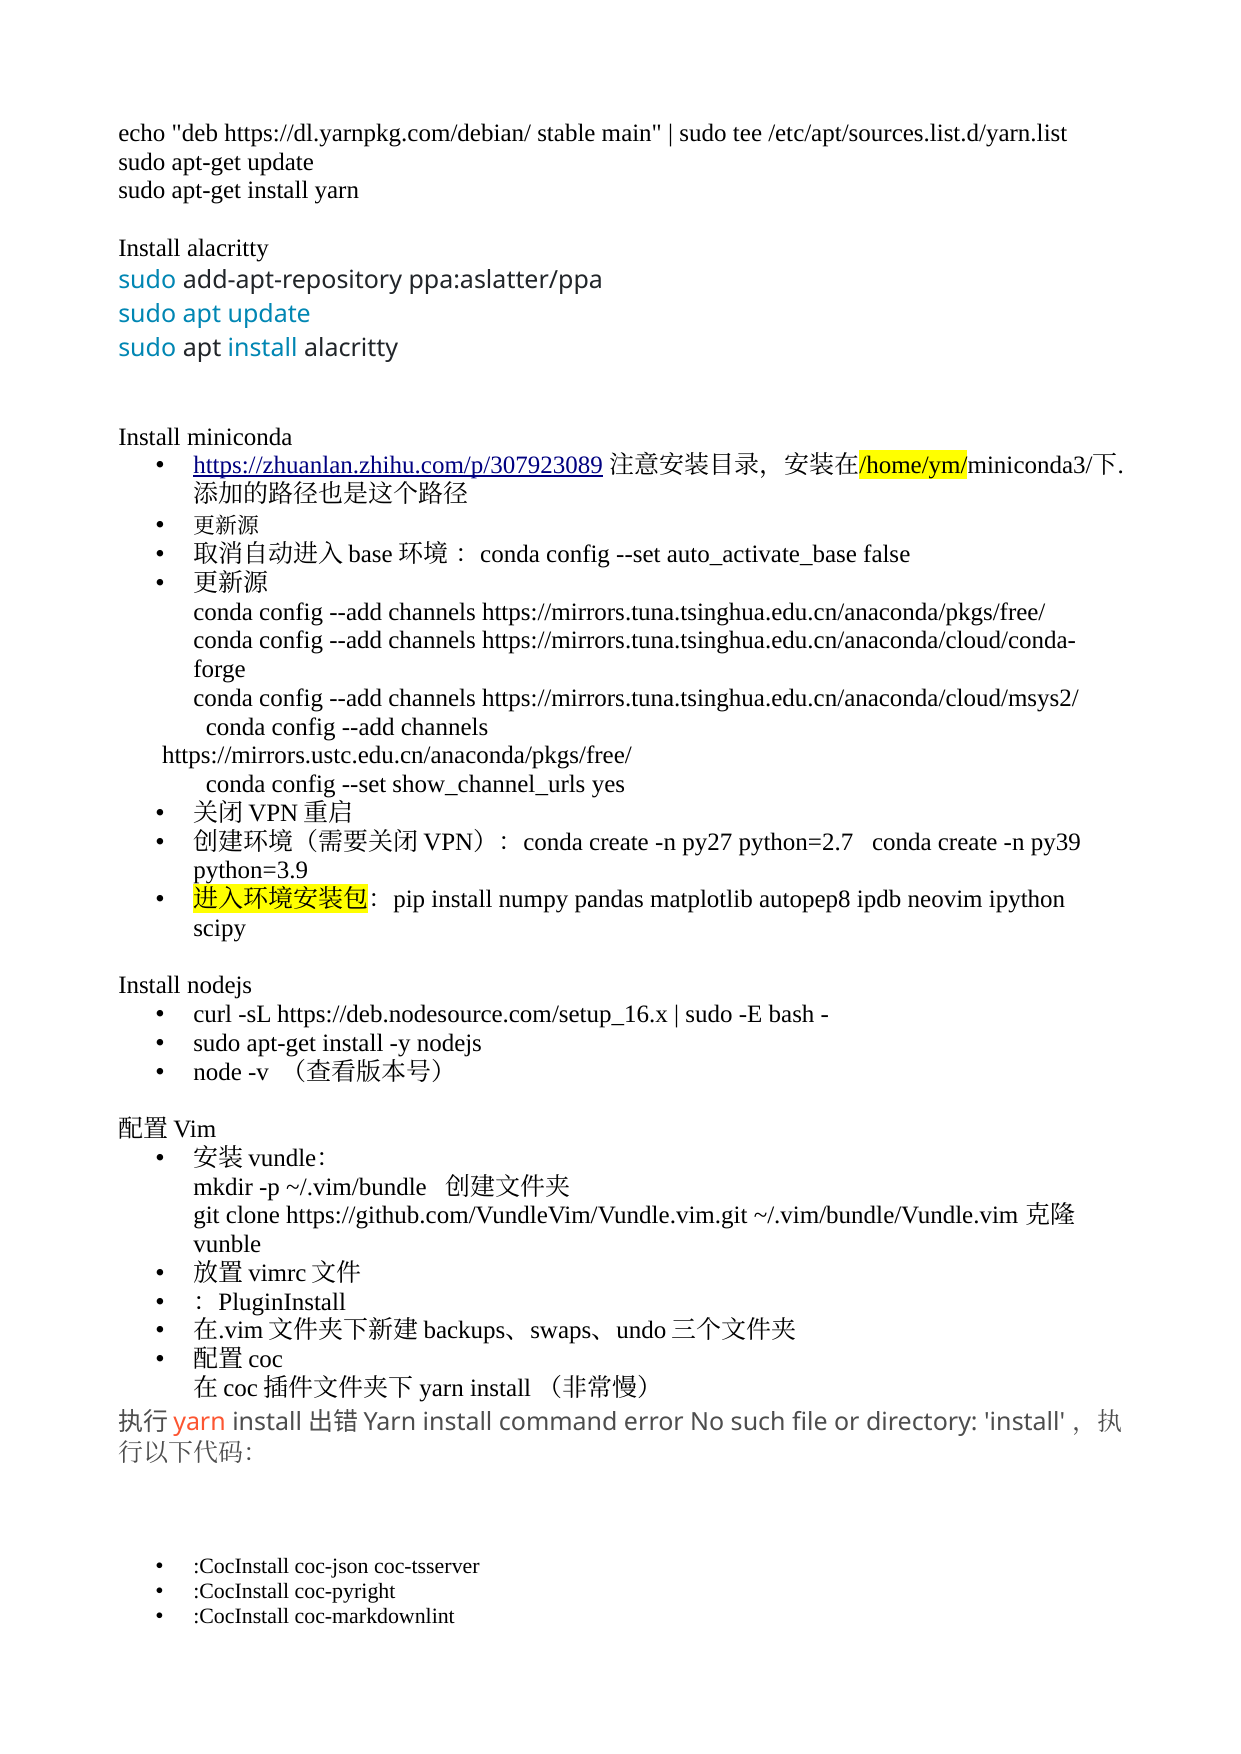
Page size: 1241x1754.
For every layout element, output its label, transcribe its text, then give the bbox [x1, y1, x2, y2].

list 安装vundle： [156, 1143, 1122, 1172]
list 取消自动进入base 环境 ：conda config --set auto_activate_base false [156, 539, 1122, 568]
text Install alacritty [118, 233, 1122, 262]
list 在coc插件文件夹下 yarn install （非常慢） [156, 1373, 1122, 1402]
list 创建环境（需要关闭VPN）：conda create -n py27 python=2.7 conda create -n py39 python=3.9 [156, 827, 1122, 884]
text 执行yarn install 出错Yarn install command error No such file or directory: 'install' ，执行以下代码： [118, 1402, 1122, 1467]
list 配置coc [156, 1344, 1122, 1373]
list 进入环境安装包：pip install numpy pandas matplotlib autopep8 ipdb neovim ipython scipy [156, 884, 1122, 942]
list :CocInstall coc-json coc-tsserver [156, 1553, 1122, 1578]
list git clone https://github.com/VundleVim/Vundle.vim.git ~/.vim/bundle/Vundle.vim 克隆vunble [156, 1201, 1122, 1258]
list https://zhuanlan.zhihu.com/p/307923089 注意安装目录，安装在/home/ym/miniconda3/下.添加的路径也是这个路径 [156, 450, 1122, 508]
list :CocInstall coc-markdownlint [156, 1603, 1122, 1629]
text sudo apt-get install yarn [118, 176, 1122, 204]
list 关闭VPN重启 [156, 798, 1122, 827]
text 配置Vim [118, 1114, 1122, 1143]
list 放置vimrc文件 [156, 1258, 1122, 1287]
list 在.vim文件夹下新建backups、swaps、undo三个文件夹 [156, 1316, 1122, 1344]
text conda config --add channels https://mirrors.ustc.edu.cn/anaconda/pkgs/free/ [118, 712, 1122, 769]
text Install miniconda [118, 422, 1122, 450]
list mkdir -p ~/.vim/bundle 创建文件夹 [156, 1172, 1122, 1201]
text echo "deb https://dl.yarnpkg.com/debian/ stable main" | sudo tee /etc/apt/sources.list.d/yarn.list [118, 118, 1122, 147]
list sudo apt-get install -y nodejs [156, 1028, 1122, 1057]
list conda config --add channels https://mirrors.tuna.tsinghua.edu.cn/anaconda/cloud/conda-forge [156, 626, 1122, 683]
text Install nodejs [118, 971, 1122, 999]
text sudo apt update [118, 296, 1122, 330]
list node -v （查看版本号） [156, 1057, 1122, 1086]
list 更新源 [156, 508, 1122, 539]
list :CocInstall coc-pyright [156, 1578, 1122, 1603]
text sudo apt install alacritty [118, 330, 1122, 364]
list ：PluginInstall [156, 1287, 1122, 1316]
text sudo apt-get update [118, 147, 1122, 176]
list curl -sL https://deb.nodesource.com/setup_16.x | sudo -E bash - [156, 999, 1122, 1028]
list 更新源 [156, 568, 1122, 597]
text conda config --set show_channel_urls yes [118, 769, 1122, 798]
text sudo add-apt-repository ppa:aslatter/ppa [118, 262, 1122, 296]
list conda config --add channels https://mirrors.tuna.tsinghua.edu.cn/anaconda/cloud/msys2/ [156, 683, 1122, 712]
list conda config --add channels https://mirrors.tuna.tsinghua.edu.cn/anaconda/pkgs/free/ [156, 597, 1122, 626]
